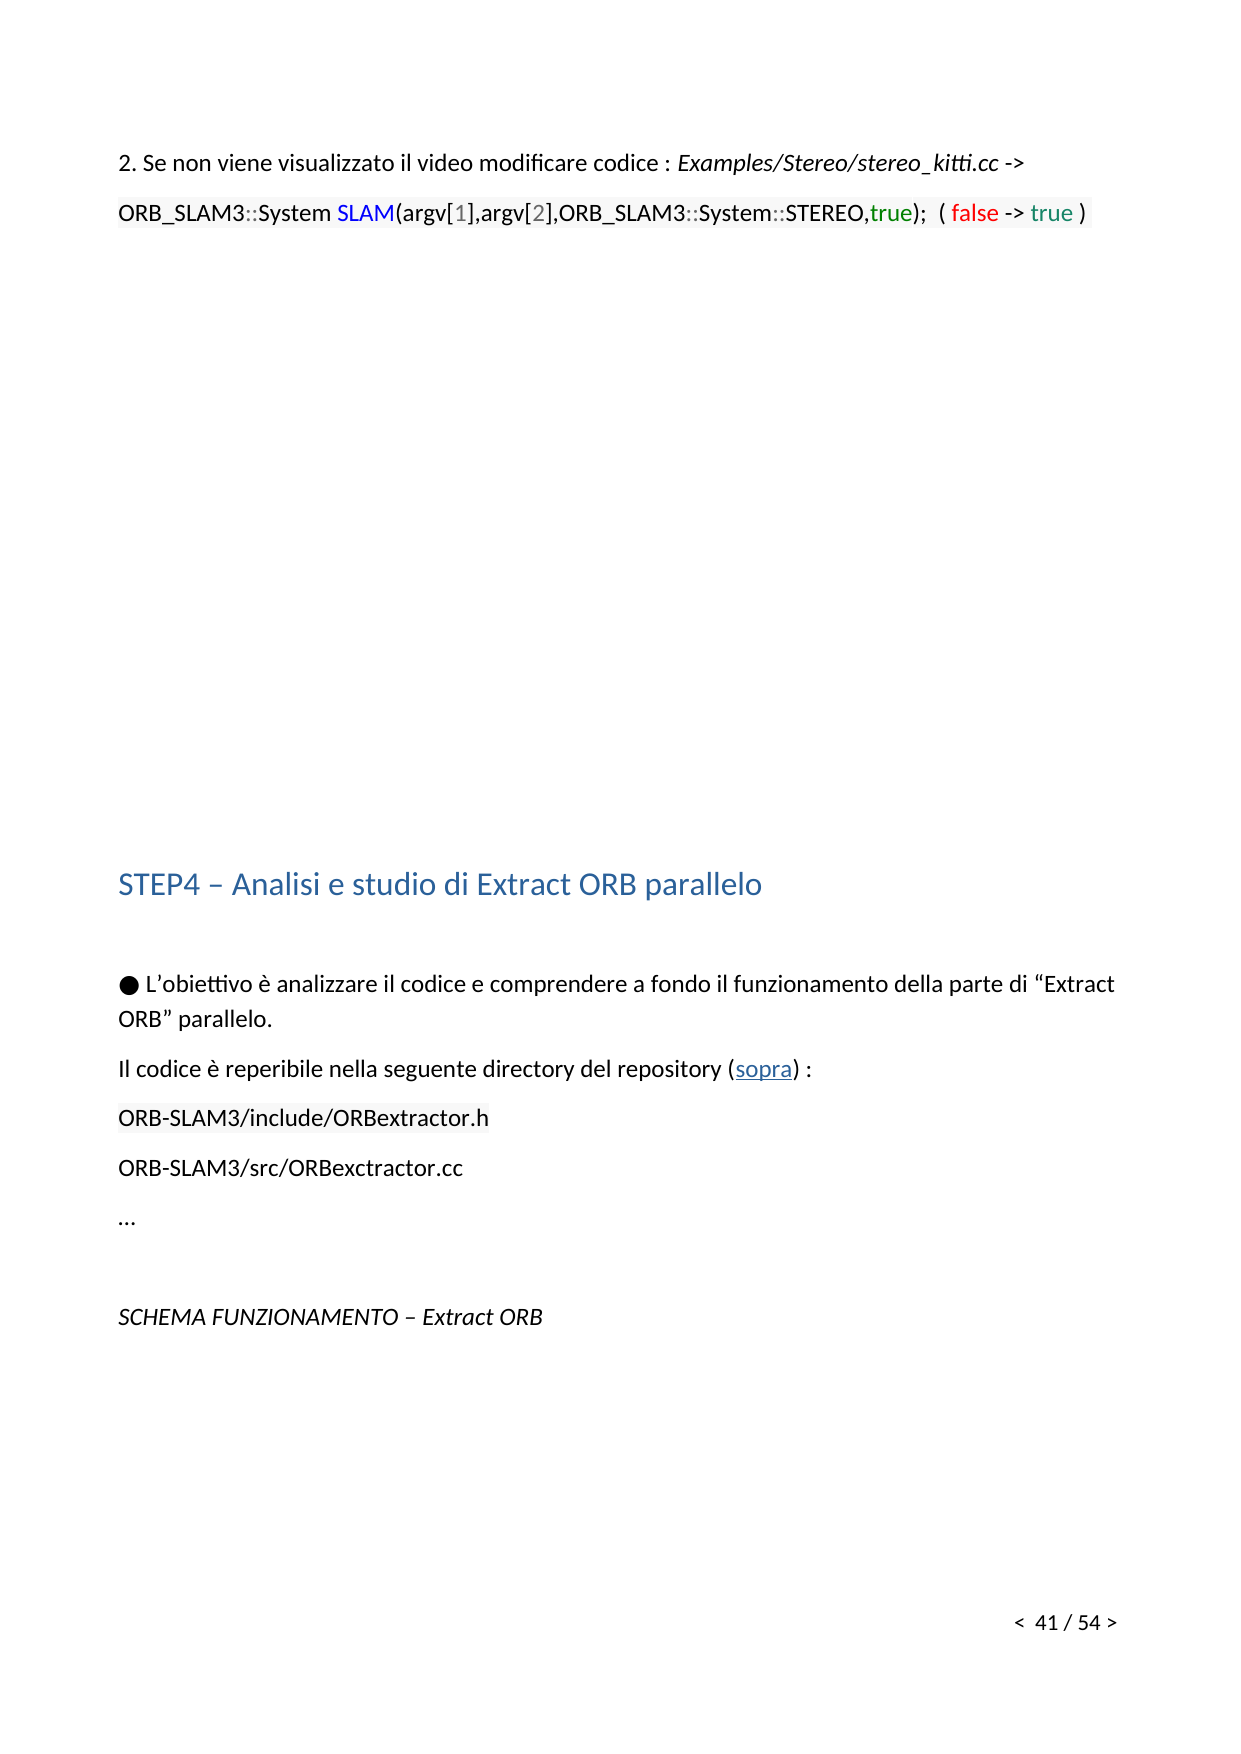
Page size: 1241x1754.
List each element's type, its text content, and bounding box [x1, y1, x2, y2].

text ● L’obiettivo è analizzare il codice e comprendere a fondo il funzionamento della parte di “Extract ORB” parallelo. [118, 968, 1122, 1034]
text Il codice è reperibile nella seguente directory del repository (sopra) : [118, 1053, 1122, 1083]
text 2. Se non viene visualizzato il video modificare codice : Examples/Stereo/stereo_kitti.cc -> [118, 148, 1122, 178]
text ORB_SLAM3::System SLAM(argv[1],argv[2],ORB_SLAM3::System::STEREO,true); ( false -> true ) [118, 197, 1122, 228]
text … [118, 1202, 1122, 1232]
text SCHEMA FUNZIONAMENTO – Extract ORB [118, 1301, 1122, 1331]
subtitle STEP4 – Analisi e studio di Extract ORB parallelo [118, 863, 1122, 903]
text ORB-SLAM3/include/ORBextractor.h [118, 1102, 1122, 1133]
text ORB-SLAM3/src/ORBexctractor.cc [118, 1152, 1122, 1182]
